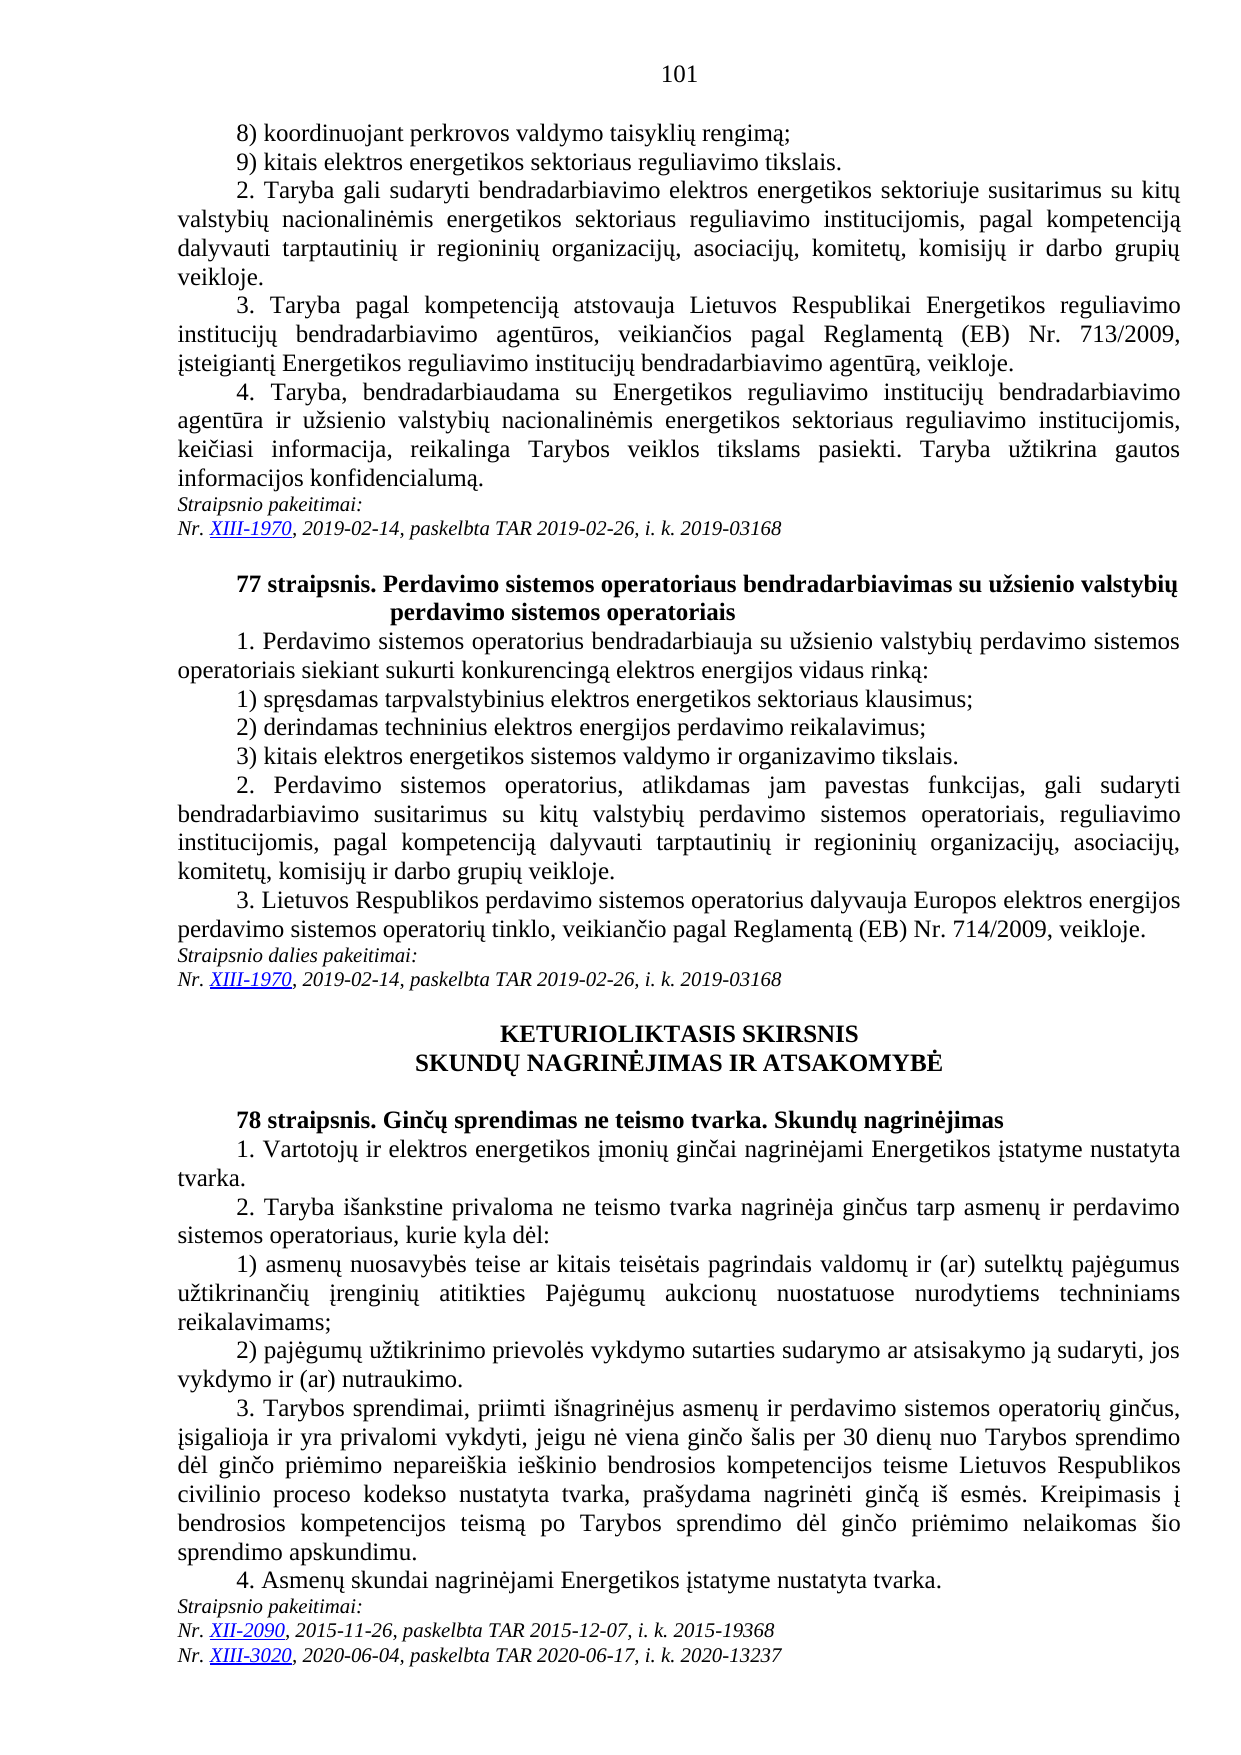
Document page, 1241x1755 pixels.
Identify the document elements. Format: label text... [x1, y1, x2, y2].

text Straipsnio pakeitimai: [177, 1594, 1181, 1618]
text 1) spręsdamas tarpvalstybinius elektros energetikos sektoriaus klausimus; [177, 684, 1181, 712]
text 3. Taryba pagal kompetenciją atstovauja Lietuvos Respublikai Energetikos reguliavimo institucijų bendradarbiavimo agentūros, veikiančios pagal Reglamentą (EB) Nr. 713/2009, įsteigiantį Energetikos reguliavimo institucijų bendradarbiavimo agentūrą, veikloje. [177, 291, 1181, 377]
text 3) kitais elektros energetikos sistemos valdymo ir organizavimo tikslais. [177, 741, 1181, 770]
text 77 straipsnis. Perdavimo sistemos operatoriaus bendradarbiavimas su užsienio valstybių perdavimo sistemos operatoriais [236, 569, 1181, 626]
text 4. Taryba, bendradarbiaudama su Energetikos reguliavimo institucijų bendradarbiavimo agentūra ir užsienio valstybių nacionalinėmis energetikos sektoriaus reguliavimo institucijomis, keičiasi informacija, reikalinga Tarybos veiklos tikslams pasiekti. Taryba užtikrina gautos informacijos konfidencialumą. [177, 377, 1181, 492]
text 2) pajėgumų užtikrinimo prievolės vykdymo sutarties sudarymo ar atsisakymo ją sudaryti, jos vykdymo ir (ar) nutraukimo. [177, 1336, 1181, 1393]
text 3. Tarybos sprendimai, priimti išnagrinėjus asmenų ir perdavimo sistemos operatorių ginčus, įsigalioja ir yra privalomi vykdyti, jeigu nė viena ginčo šalis per 30 dienų nuo Tarybos sprendimo dėl ginčo priėmimo nepareiškia ieškinio bendrosios kompetencijos teisme Lietuvos Respublikos civilinio proceso kodekso nustatyta tvarka, prašydama nagrinėti ginčą iš esmės. Kreipimasis į bendrosios kompetencijos teismą po Tarybos sprendimo dėl ginčo priėmimo nelaikomas šio sprendimo apskundimu. [177, 1393, 1181, 1566]
text 78 straipsnis. Ginčų sprendimas ne teismo tvarka. Skundų nagrinėjimas [177, 1106, 1181, 1134]
text 3. Lietuvos Respublikos perdavimo sistemos operatorius dalyvauja Europos elektros energijos perdavimo sistemos operatorių tinklo, veikiančio pagal Reglamentą (EB) Nr. 714/2009, veikloje. [177, 885, 1181, 942]
text Nr. XIII-3020, 2020-06-04, paskelbta TAR 2020-06-17, i. k. 2020-13237 [177, 1642, 1181, 1667]
text 2) derindamas techninius elektros energijos perdavimo reikalavimus; [177, 712, 1181, 741]
text 8) koordinuojant perkrovos valdymo taisyklių rengimą; [177, 118, 1181, 147]
text Straipsnio pakeitimai: [177, 492, 1181, 516]
text 1) asmenų nuosavybės teise ar kitais teisėtais pagrindais valdomų ir (ar) sutelktų pajėgumus užtikrinančių įrenginių atitikties Pajėgumų aukcionų nuostatuose nurodytiems techniniams reikalavimams; [177, 1249, 1181, 1336]
text 9) kitais elektros energetikos sektoriaus reguliavimo tikslais. [177, 147, 1181, 176]
text Nr. XIII-1970, 2019-02-14, paskelbta TAR 2019-02-26, i. k. 2019-03168 [177, 967, 1181, 991]
text Nr. XIII-1970, 2019-02-14, paskelbta TAR 2019-02-26, i. k. 2019-03168 [177, 516, 1181, 540]
text 1. Perdavimo sistemos operatorius bendradarbiauja su užsienio valstybių perdavimo sistemos operatoriais siekiant sukurti konkurencingą elektros energijos vidaus rinką: [177, 626, 1181, 684]
text Straipsnio dalies pakeitimai: [177, 942, 1181, 967]
text 2. Taryba išankstine privaloma ne teismo tvarka nagrinėja ginčus tarp asmenų ir perdavimo sistemos operatoriaus, kurie kyla dėl: [177, 1192, 1181, 1249]
text 4. Asmenų skundai nagrinėjami Energetikos įstatyme nustatyta tvarka. [177, 1566, 1181, 1594]
text 1. Vartotojų ir elektros energetikos įmonių ginčai nagrinėjami Energetikos įstatyme nustatyta tvarka. [177, 1134, 1181, 1192]
text Nr. XII-2090, 2015-11-26, paskelbta TAR 2015-12-07, i. k. 2015-19368 [177, 1618, 1181, 1642]
text 2. Taryba gali sudaryti bendradarbiavimo elektros energetikos sektoriuje susitarimus su kitų valstybių nacionalinėmis energetikos sektoriaus reguliavimo institucijomis, pagal kompetenciją dalyvauti tarptautinių ir regioninių organizacijų, asociacijų, komitetų, komisijų ir darbo grupių veikloje. [177, 176, 1181, 291]
text KETURIOLIKTASIS SKIRSNIS [177, 1019, 1181, 1048]
text 2. Perdavimo sistemos operatorius, atlikdamas jam pavestas funkcijas, gali sudaryti bendradarbiavimo susitarimus su kitų valstybių perdavimo sistemos operatoriais, reguliavimo institucijomis, pagal kompetenciją dalyvauti tarptautinių ir regioninių organizacijų, asociacijų, komitetų, komisijų ir darbo grupių veikloje. [177, 770, 1181, 885]
text SKUNDŲ NAGRINĖJIMAS IR ATSAKOMYBĖ [177, 1048, 1181, 1077]
